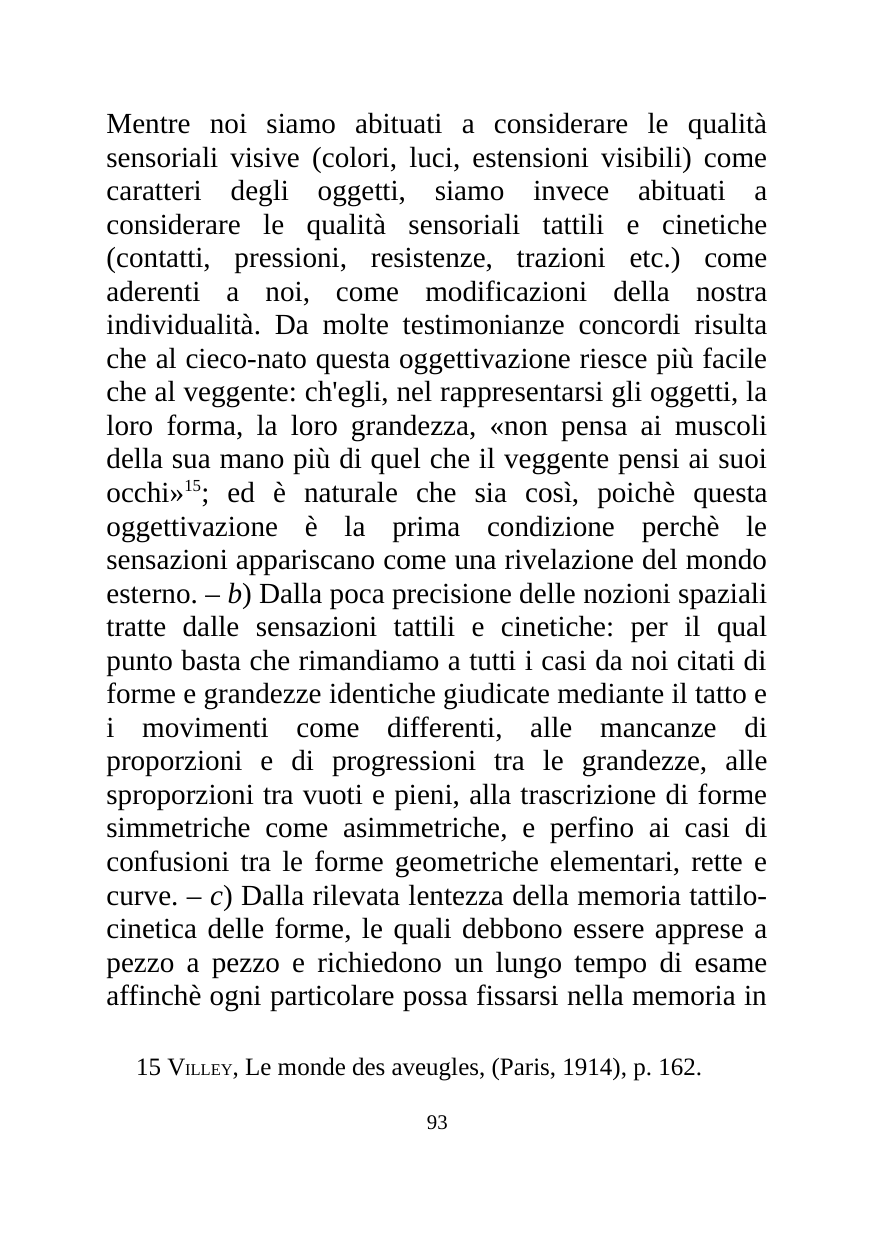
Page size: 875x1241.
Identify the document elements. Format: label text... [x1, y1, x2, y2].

text Villey, Le monde des aveugles, (Paris, 1914), p. 162. [106, 1052, 768, 1080]
text Mentre noi siamo abituati a considerare le qualità sensoriali visive (colori, luci, estensioni visibili) come caratteri degli oggetti, siamo invece abituati a considerare le qualità sensoriali tattili e cinetiche (contatti, pressioni, resistenze, trazioni etc.) come aderenti a noi, come modificazioni della nostra individualità. Da molte testimonianze concordi risulta che al cieco-nato questa oggettivazione riesce più facile che al veggente: ch'egli, nel rappresentarsi gli oggetti, la loro forma, la loro grandezza, «non pensa ai muscoli della sua mano più di quel che il veggente pensi ai suoi occhi»; ed è naturale che sia così, poichè questa oggettivazione è la prima condizione perchè le sensazioni appariscano come una rivelazione del mondo esterno. – b) Dalla poca precisione delle nozioni spaziali tratte dalle sensazioni tattili e cinetiche: per il qual punto basta che rimandiamo a tutti i casi da noi citati di forme e grandezze identiche giudicate mediante il tatto e i movimenti come differenti, alle mancanze di proporzioni e di progressioni tra le grandezze, alle sproporzioni tra vuoti e pieni, alla trascrizione di forme simmetriche come asimmetriche, e perfino ai casi di confusioni tra le forme geometriche elementari, rette e curve. – c) Dalla rilevata lentezza della memoria tattilo-cinetica delle forme, le quali debbono essere apprese a pezzo a pezzo e richiedono un lungo tempo di esame affinchè ogni particolare possa fissarsi nella memoria in [106, 106, 768, 1012]
